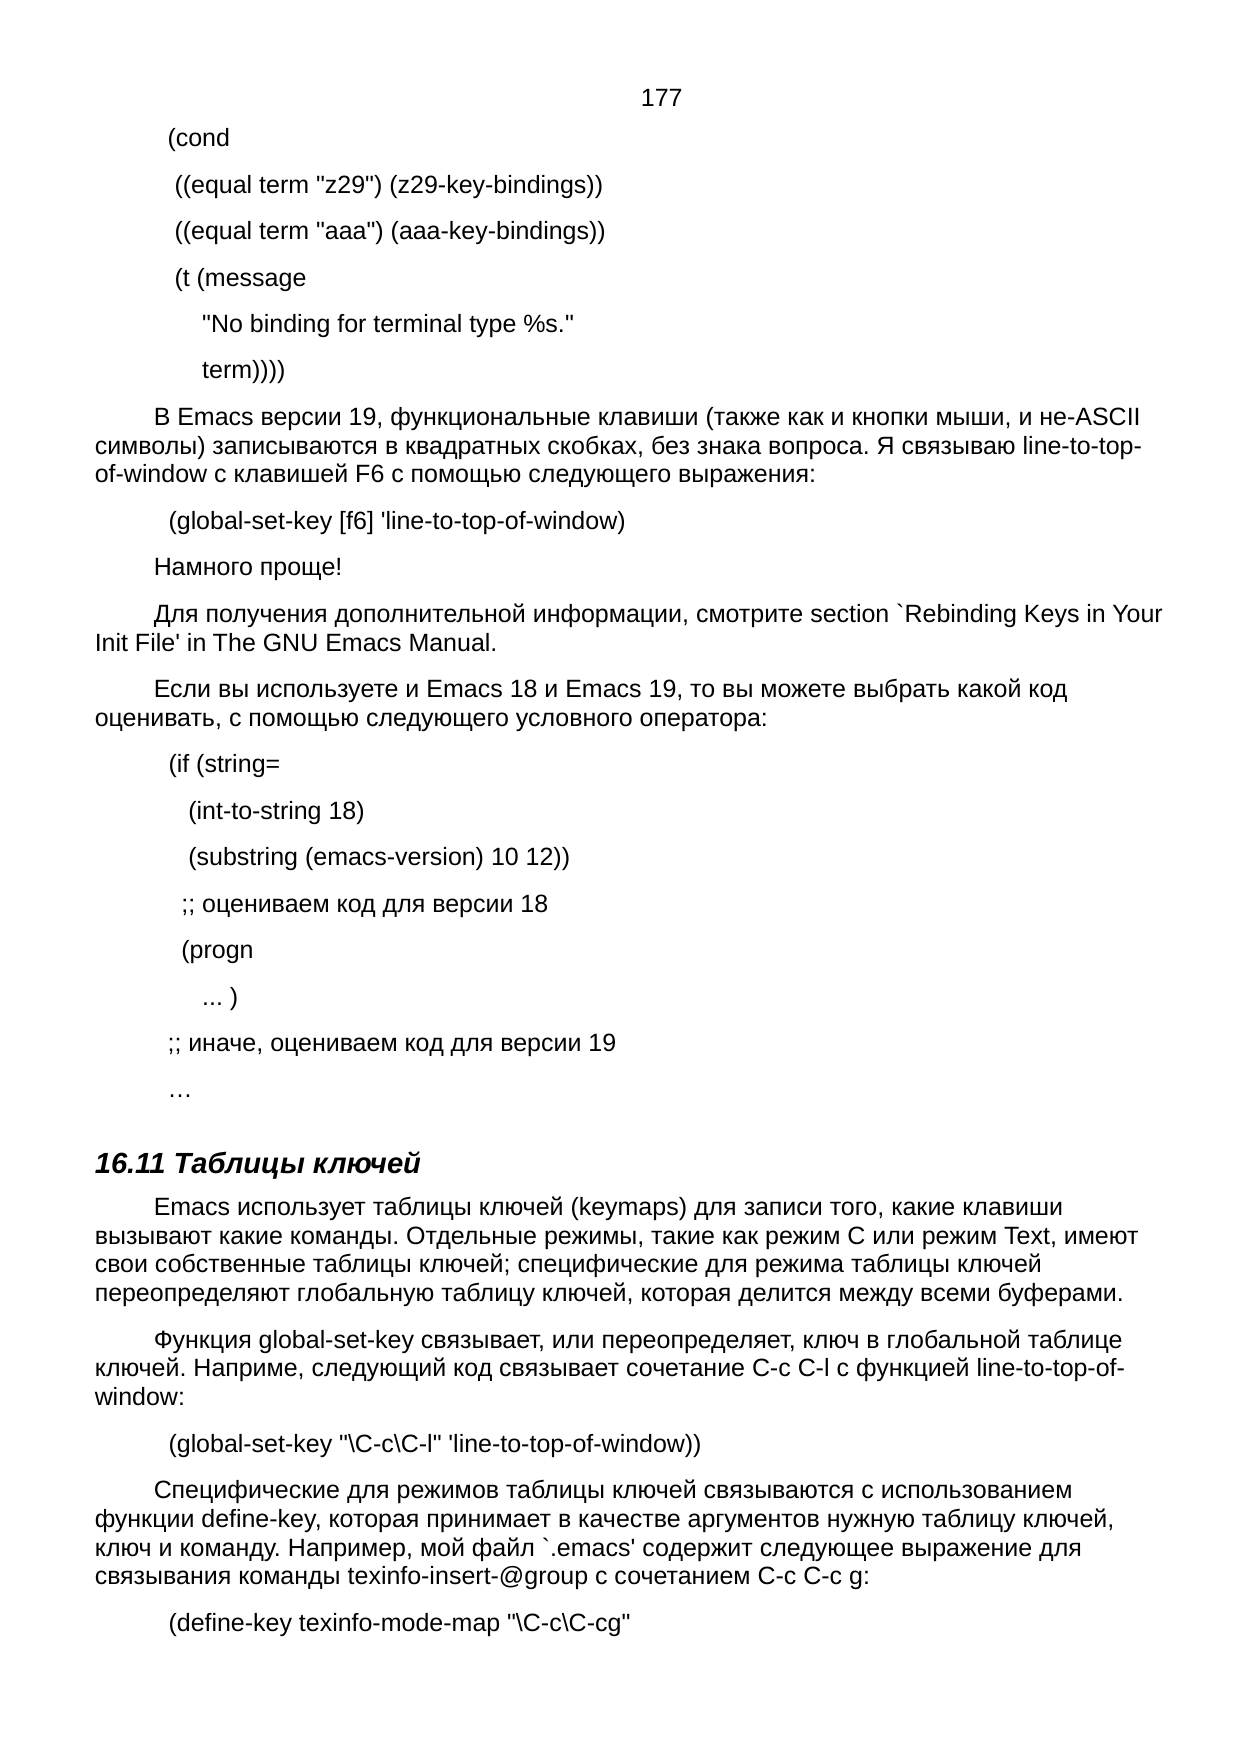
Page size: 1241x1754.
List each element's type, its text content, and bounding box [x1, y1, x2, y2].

text (substring (emacs-version) 10 12)) [94, 842, 1169, 871]
text (define-key texinfo-mode-map "\C-c\C-cg" [94, 1608, 1169, 1637]
text Для получения дополнительной информации, смотрите section `Rebinding Keys in Your Init File' in The GNU Emacs Manual. [94, 599, 1169, 656]
text В Emacs версии 19, функциональные клавиши (также как и кнопки мыши, и не-ASCII символы) записываются в квадратных скобках, без знака вопроса. Я связываю line-to-top-of-window с клавишей F6 с помощью следующего выражения: [94, 402, 1169, 488]
text ... ) [94, 982, 1169, 1010]
text Если вы используете и Emacs 18 и Emacs 19, то вы можете выбрать какой код оценивать, с помощью следующего условного оператора: [94, 674, 1169, 732]
text (t (message [94, 263, 1169, 291]
text (global-set-key "\C-c\C-l" 'line-to-top-of-window)) [94, 1429, 1169, 1457]
text (if (string= [94, 749, 1169, 778]
text term)))) [94, 356, 1169, 384]
text (global-set-key [f6] 'line-to-top-of-window) [94, 506, 1169, 535]
text (progn [94, 935, 1169, 964]
text Функция global-set-key связывает, или переопределяет, ключ в глобальной таблице ключей. Наприме, следующий код связывает сочетание C-c C-l с функцией line-to-top-of-window: [94, 1325, 1169, 1411]
text ;; оцениваем код для версии 18 [94, 889, 1169, 917]
subtitle 16.11 Таблицы ключей [94, 1146, 1169, 1179]
text "No binding for terminal type %s." [94, 309, 1169, 338]
text … [94, 1074, 1169, 1103]
text ((equal term "z29") (z29-key-bindings)) [94, 170, 1169, 198]
text ((equal term "aaa") (aaa-key-bindings)) [94, 216, 1169, 245]
text (int-to-string 18) [94, 796, 1169, 824]
text (cond [94, 123, 1169, 152]
text ;; иначе, оцениваем код для версии 19 [94, 1028, 1169, 1057]
text Emacs использует таблицы ключей (keymaps) для записи того, какие клавиши вызывают какие команды. Отдельные режимы, такие как режим C или режим Text, имеют свои собственные таблицы ключей; специфические для режима таблицы ключей переопределяют глобальную таблицу ключей, которая делится между всеми буферами. [94, 1192, 1169, 1307]
text Специфические для режимов таблицы ключей связываются с использованием функции define-key, которая принимает в качестве аргументов нужную таблицу ключей, ключ и команду. Например, мой файл `.emacs' содержит следующее выражение для связывания команды texinfo-insert-@group с сочетанием C-c C-c g: [94, 1475, 1169, 1590]
text Намного проще! [94, 552, 1169, 581]
